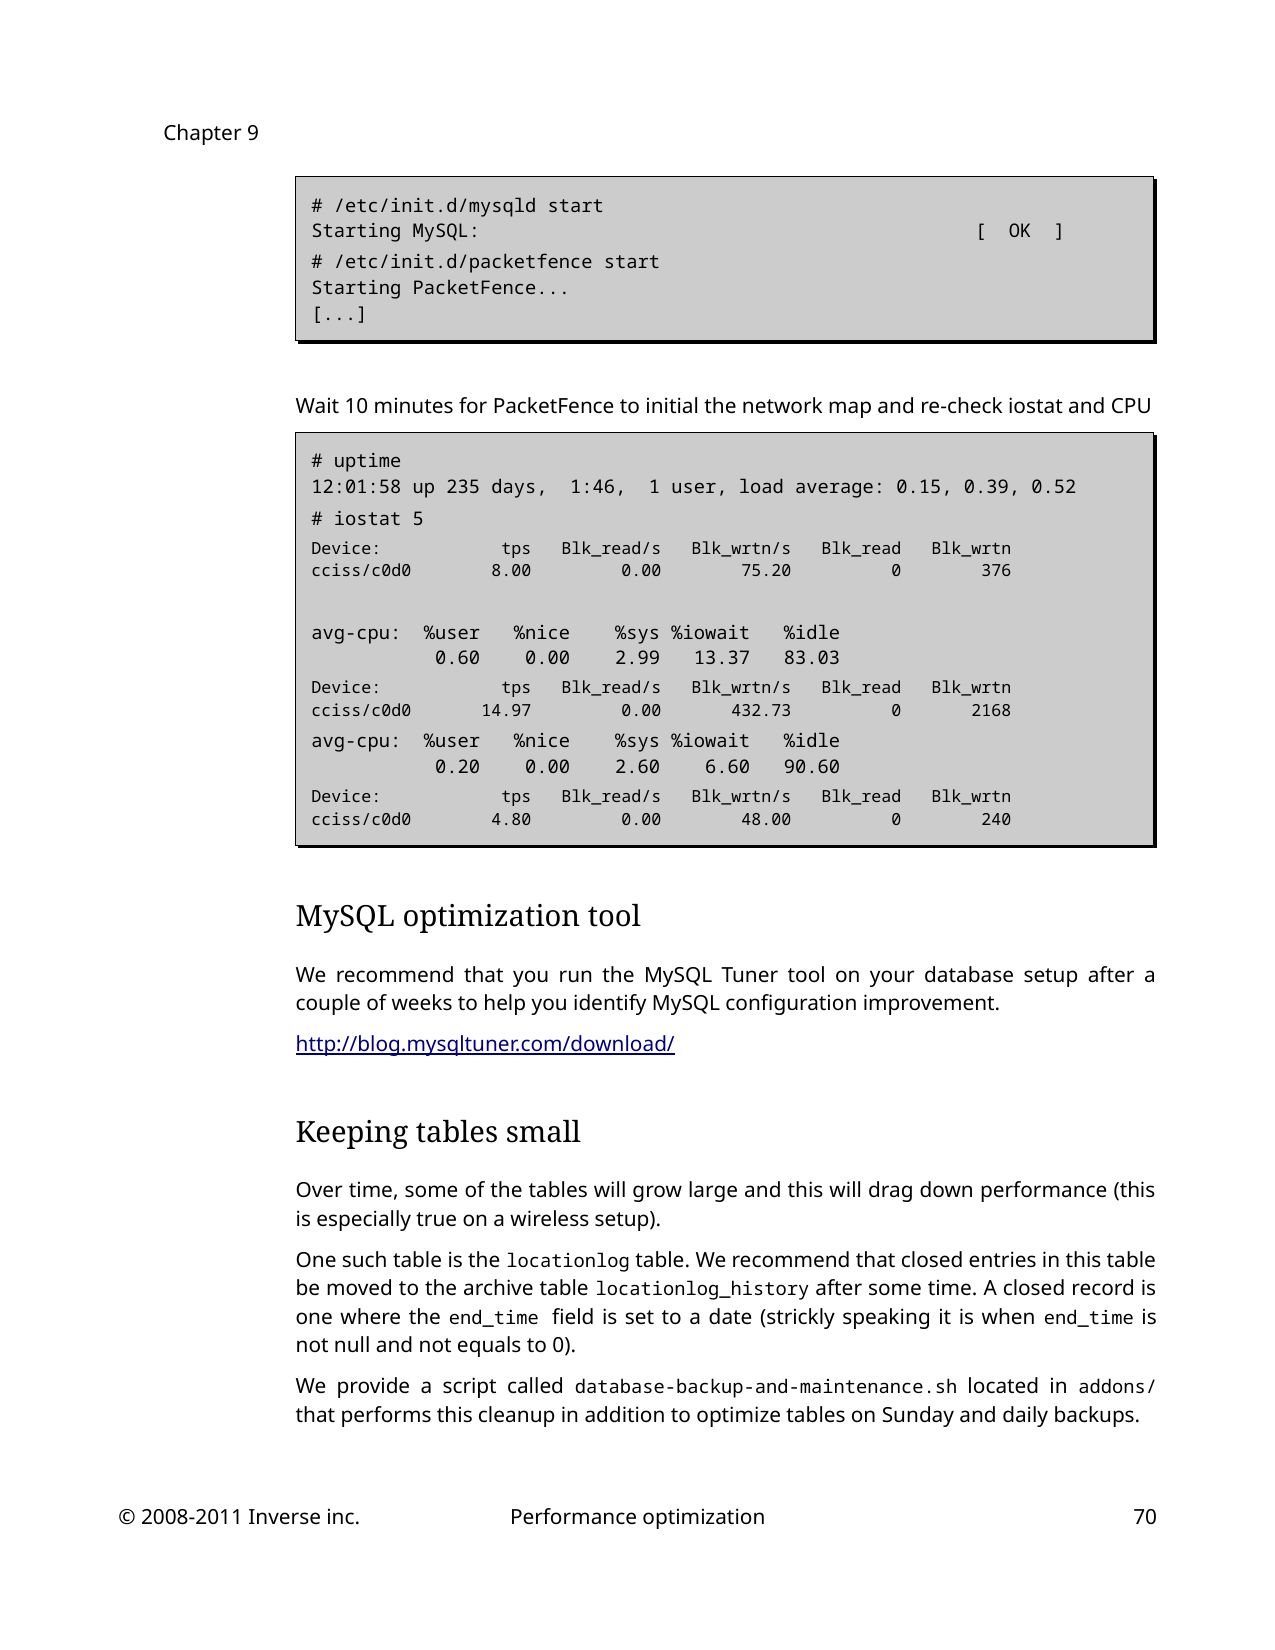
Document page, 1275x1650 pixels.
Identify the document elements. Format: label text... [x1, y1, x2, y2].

text # uptime 12:01:58 up 235 days, 1:46, 1 user, load average: 0.15, 0.39, 0.52 [296, 433, 1153, 489]
text We provide a script called database-backup-and-maintenance.sh located in addons/ that performs this cleanup in addition to optimize tables on Sunday and daily backups. [295, 1371, 1157, 1428]
text Device: tps Blk_read/s Blk_wrtn/s Blk_read Blk_wrtn cciss/c0d0 4.80 0.00 48.00 0 240 [296, 768, 1153, 845]
text Device: tps Blk_read/s Blk_wrtn/s Blk_read Blk_wrtn cciss/c0d0 8.00 0.00 75.20 0 376 [296, 520, 1153, 572]
text Wait 10 minutes for PacketFence to initial the network map and re-check iostat and CPU [295, 391, 1157, 419]
text # /etc/init.d/packetfence start Starting PacketFence... [...] [296, 233, 1153, 340]
text avg-cpu: %user %nice %sys %iowait %idle 0.60 0.00 2.99 13.37 83.03 [296, 603, 1153, 660]
subtitle MySQL optimization tool [295, 895, 1157, 935]
text One such table is the locationlog table. We recommend that closed entries in this table be moved to the archive table locationlog_history after some time. A closed record is one where the end_time field is set to a date (strickly speaking it is when end_time is not null and not equals to 0). [295, 1245, 1157, 1359]
text http://blog.mysqltuner.com/download/ [295, 1029, 1157, 1058]
text # /etc/init.d/mysqld start Starting MySQL: [ OK ] [296, 177, 1153, 233]
text # iostat 5 [296, 489, 1153, 520]
subtitle Keeping tables small [295, 1111, 1157, 1151]
text avg-cpu: %user %nice %sys %iowait %idle 0.20 0.00 2.60 6.60 90.60 [296, 712, 1153, 768]
text Over time, some of the tables will grow large and this will drag down performance (this is especially true on a wireless setup). [295, 1176, 1157, 1232]
text Device: tps Blk_read/s Blk_wrtn/s Blk_read Blk_wrtn cciss/c0d0 14.97 0.00 432.73 0 2168 [296, 660, 1153, 712]
text We recommend that you run the MySQL Tuner tool on your database setup after a couple of weeks to help you identify MySQL configuration improvement. [295, 960, 1157, 1017]
